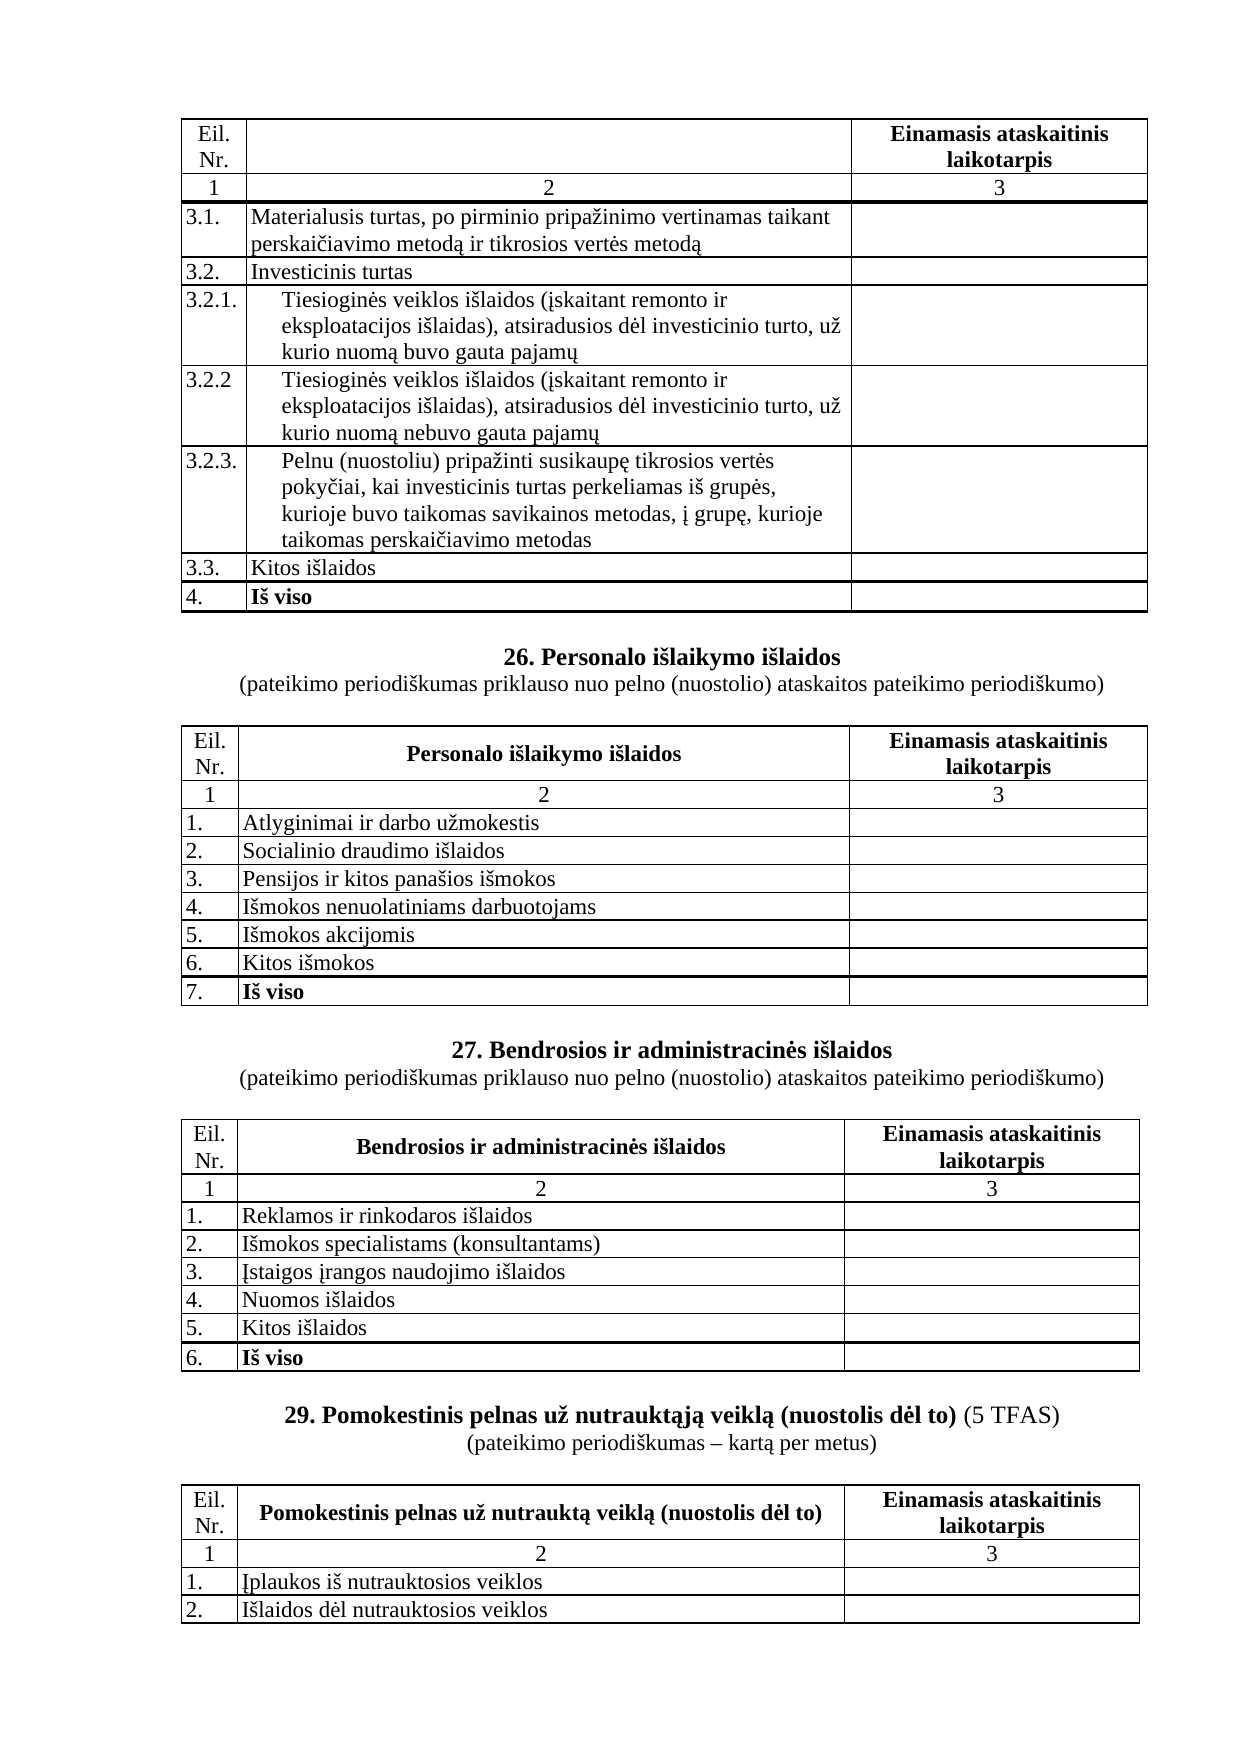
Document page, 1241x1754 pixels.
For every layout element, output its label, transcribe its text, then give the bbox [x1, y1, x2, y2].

table_cell [850, 949, 1147, 975]
table_cell Išmokos nenuolatiniams darbuotojams [239, 893, 849, 919]
table_cell [852, 286, 1147, 365]
table_cell 2 [238, 1175, 844, 1201]
text (pateikimo periodiškumas priklauso nuo pelno (nuostolio) ataskaitos pateikimo periodiškumo) [177, 670, 1167, 697]
table_cell 5. [182, 1314, 237, 1341]
table_cell 2. [182, 1596, 237, 1622]
table_cell [850, 978, 1147, 1004]
table_cell Tiesioginės veiklos išlaidos (įskaitant remonto ir eksploatacijos išlaidas), atsiradusios dėl investicinio turto, už kurio nuomą nebuvo gauta pajamų [247, 366, 851, 445]
table_cell Materialusis turtas, po pirminio pripažinimo vertinamas taikant perskaičiavimo metodą ir tikrosios vertės metodą [247, 204, 851, 256]
table_cell 2 [238, 1540, 844, 1566]
table_cell [850, 893, 1147, 919]
table_cell Pelnu (nuostoliu) pripažinti susikaupę tikrosios vertės pokyčiai, kai investicinis turtas perkeliamas iš grupės, kurioje buvo taikomas savikainos metodas, į grupę, kurioje taikomas perskaičiavimo metodas [247, 447, 851, 552]
table_cell 2. [182, 837, 238, 863]
table_cell 3.2.3. [182, 447, 246, 552]
table_header Eil. Nr. [182, 1120, 237, 1173]
table_cell 1. [182, 1203, 237, 1229]
table_cell Kitos išlaidos [238, 1314, 844, 1341]
table_cell 1. [182, 1568, 237, 1594]
table_cell 4. [182, 893, 238, 919]
table_cell 2 [247, 174, 851, 200]
table_cell 3 [850, 781, 1147, 808]
table_cell [852, 447, 1147, 552]
table_cell [850, 809, 1147, 836]
table_cell Išlaidos dėl nutrauktosios veiklos [238, 1596, 844, 1622]
table_cell [850, 865, 1147, 891]
table_cell [852, 554, 1147, 580]
table_cell 1 [182, 781, 238, 808]
table_cell 1 [182, 1540, 237, 1566]
table_cell 1 [182, 1175, 237, 1201]
table_cell Įplaukos iš nutrauktosios veiklos [238, 1568, 844, 1594]
table_cell Tiesioginės veiklos išlaidos (įskaitant remonto ir eksploatacijos išlaidas), atsiradusios dėl investicinio turto, už kurio nuomą buvo gauta pajamų [247, 286, 851, 365]
table_cell 3.2.2 [182, 366, 246, 445]
text 27. Bendrosios ir administracinės išlaidos [177, 1035, 1167, 1064]
table_cell 3 [852, 174, 1147, 200]
table_header Eil. Nr. [182, 120, 246, 172]
table_cell Pensijos ir kitos panašios išmokos [239, 865, 849, 891]
table_cell 6. [182, 1344, 237, 1370]
table_cell [850, 837, 1147, 863]
table_cell [845, 1231, 1139, 1257]
table_cell 3.2. [182, 258, 246, 284]
table_cell 4. [182, 583, 246, 610]
table_header Bendrosios ir administracinės išlaidos [238, 1120, 844, 1173]
table_header [247, 120, 851, 172]
table_header Einamasis ataskaitinis laikotarpis [852, 120, 1147, 172]
table_cell Įstaigos įrangos naudojimo išlaidos [238, 1258, 844, 1285]
table_cell Iš viso [239, 978, 849, 1004]
table_cell [845, 1596, 1139, 1622]
table_cell 6. [182, 949, 238, 975]
table_cell 2. [182, 1231, 237, 1257]
table_header Einamasis ataskaitinis laikotarpis [845, 1120, 1139, 1173]
table_cell 1 [182, 174, 246, 200]
table_cell 3. [182, 1258, 237, 1285]
table_header Eil. Nr. [182, 1486, 237, 1538]
table_cell Atlyginimai ir darbo užmokestis [239, 809, 849, 836]
table_cell [852, 258, 1147, 284]
table_cell 2 [239, 781, 849, 808]
table_header Eil. Nr. [182, 727, 238, 780]
table_cell 1. [182, 809, 238, 836]
table_cell Socialinio draudimo išlaidos [239, 837, 849, 863]
table_cell 3.3. [182, 554, 246, 580]
table_cell [845, 1314, 1139, 1341]
text 29. Pomokestinis pelnas už nutrauktąją veiklą (nuostolis dėl to) (5 TFAS) [177, 1400, 1167, 1429]
text (pateikimo periodiškumas – kartą per metus) [177, 1429, 1167, 1455]
table_cell [845, 1203, 1139, 1229]
table_cell Nuomos išlaidos [238, 1286, 844, 1313]
table_cell [845, 1568, 1139, 1594]
table_cell 3 [845, 1175, 1139, 1201]
table_header Einamasis ataskaitinis laikotarpis [850, 727, 1147, 780]
text 26. Personalo išlaikymo išlaidos [177, 642, 1167, 670]
table_cell [845, 1344, 1139, 1370]
table_header Pomokestinis pelnas už nutrauktą veiklą (nuostolis dėl to) [238, 1486, 844, 1538]
table_cell [852, 204, 1147, 256]
table_cell Išmokos akcijomis [239, 921, 849, 947]
table_header Personalo išlaikymo išlaidos [239, 727, 849, 780]
table_cell Investicinis turtas [247, 258, 851, 284]
table_cell Išmokos specialistams (konsultantams) [238, 1231, 844, 1257]
table_cell 3 [845, 1540, 1139, 1566]
table_cell Kitos išmokos [239, 949, 849, 975]
table_cell 5. [182, 921, 238, 947]
table_cell [852, 583, 1147, 610]
table_cell Iš viso [238, 1344, 844, 1370]
table_cell [850, 921, 1147, 947]
table_cell [852, 366, 1147, 445]
table_cell 4. [182, 1286, 237, 1313]
table_cell 3.1. [182, 204, 246, 256]
table_cell Iš viso [247, 583, 851, 610]
table_cell 3. [182, 865, 238, 891]
table_cell 3.2.1. [182, 286, 246, 365]
table_cell [845, 1286, 1139, 1313]
table_cell [845, 1258, 1139, 1285]
text (pateikimo periodiškumas priklauso nuo pelno (nuostolio) ataskaitos pateikimo periodiškumo) [177, 1064, 1167, 1090]
table_cell Kitos išlaidos [247, 554, 851, 580]
table_cell Reklamos ir rinkodaros išlaidos [238, 1203, 844, 1229]
table_header Einamasis ataskaitinis laikotarpis [845, 1486, 1139, 1538]
table_cell 7. [182, 978, 238, 1004]
